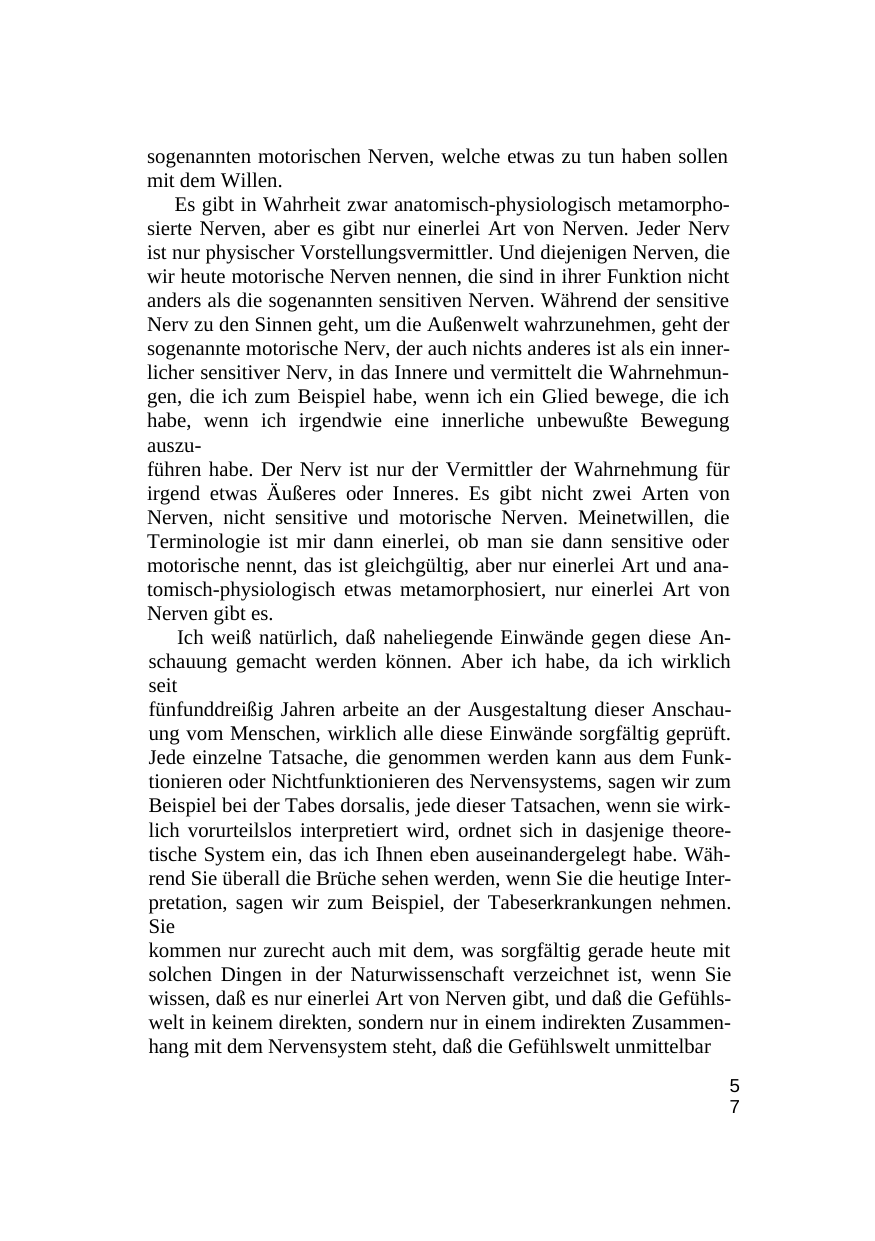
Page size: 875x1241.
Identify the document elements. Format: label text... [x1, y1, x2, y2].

text Es gibt in Wahrheit zwar anatomisch-physiologisch metamorpho- sierte Nerven, aber es gibt nur einerlei Art von Nerven. Jeder Nerv ist nur physischer Vorstellungsvermittler. Und diejenigen Nerven, die wir heute motorische Nerven nennen, die sind in ihrer Funktion nicht anders als die sogenannten sensitiven Nerven. Während der sensitive Nerv zu den Sinnen geht, um die Außenwelt wahrzunehmen, geht der sogenannte motorische Nerv, der auch nichts anderes ist als ein inner- licher sensitiver Nerv, in das Innere und vermittelt die Wahrnehmun- gen, die ich zum Beispiel habe, wenn ich ein Glied bewege, die ich habe, wenn ich irgendwie eine innerliche unbewußte Bewegung auszu- führen habe. Der Nerv ist nur der Vermittler der Wahrnehmung für irgend etwas Äußeres oder Inneres. Es gibt nicht zwei Arten von Nerven, nicht sensitive und motorische Nerven. Meinetwillen, die Terminologie ist mir dann einerlei, ob man sie dann sensitive oder motorische nennt, das ist gleichgültig, aber nur einerlei Art und ana- tomisch-physiologisch etwas metamorphosiert, nur einerlei Art von Nerven gibt es. [147, 192, 730, 625]
text Ich weiß natürlich, daß naheliegende Einwände gegen diese An- schauung gemacht werden können. Aber ich habe, da ich wirklich seit fünfunddreißig Jahren arbeite an der Ausgestaltung dieser Anschau- ung vom Menschen, wirklich alle diese Einwände sorgfältig geprüft. Jede einzelne Tatsache, die genommen werden kann aus dem Funk- tionieren oder Nichtfunktionieren des Nervensystems, sagen wir zum Beispiel bei der Tabes dorsalis, jede dieser Tatsachen, wenn sie wirk- lich vorurteilslos interpretiert wird, ordnet sich in dasjenige theore- tische System ein, das ich Ihnen eben auseinandergelegt habe. Wäh- rend Sie überall die Brüche sehen werden, wenn Sie die heutige Inter- pretation, sagen wir zum Beispiel, der Tabeserkrankungen nehmen. Sie kommen nur zurecht auch mit dem, was sorgfältig gerade heute mit solchen Dingen in der Naturwissenschaft verzeichnet ist, wenn Sie wissen, daß es nur einerlei Art von Nerven gibt, und daß die Gefühls- welt in keinem direkten, sondern nur in einem indirekten Zusammen- hang mit dem Nervensystem steht, daß die Gefühlswelt unmittelbar [148, 625, 732, 1058]
text 57 [729, 1075, 745, 1118]
text sogenannten motorischen Nerven, welche etwas zu tun haben sollen mit dem Willen. [147, 144, 729, 192]
